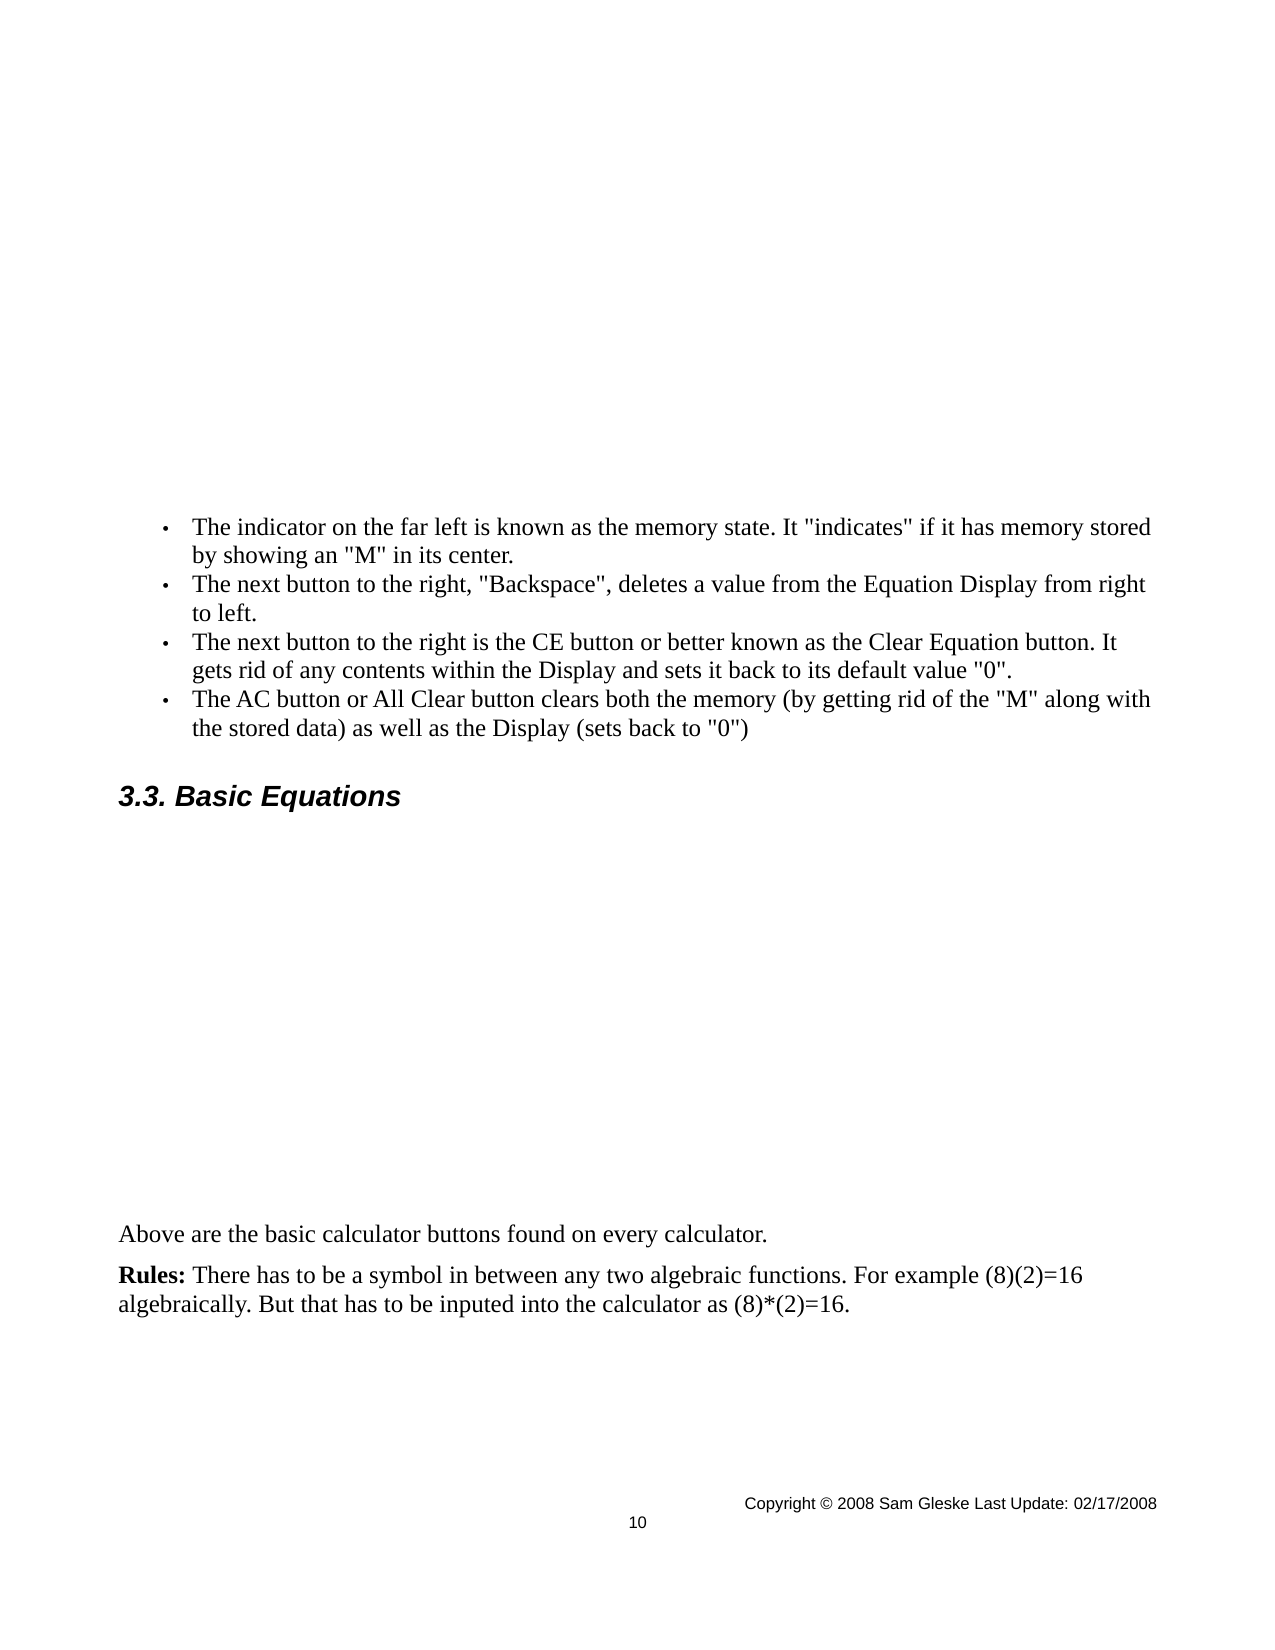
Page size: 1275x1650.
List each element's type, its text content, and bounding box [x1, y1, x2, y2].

list The indicator on the far left is known as the memory state. It "indicates" if it has memory stored by showing an "M" in its center. [162, 512, 1157, 569]
text Above are the basic calculator buttons found on every calculator. [118, 1219, 1157, 1248]
list The next button to the right, "Backspace", deletes a value from the Equation Display from right to left. [162, 569, 1157, 627]
text Rules: There has to be a symbol in between any two algebraic functions. For example (8)(2)=16 algebraically. But that has to be inputed into the calculator as (8)*(2)=16. [118, 1260, 1157, 1318]
list The AC button or All Clear button clears both the memory (by getting rid of the "M" along with the stored data) as well as the Display (sets back to "0") [162, 684, 1157, 742]
subtitle 3.3. Basic Equations [118, 779, 1157, 813]
list The next button to the right is the CE button or better known as the Clear Equation button. It gets rid of any contents within the Display and sets it back to its default value "0". [162, 627, 1157, 684]
